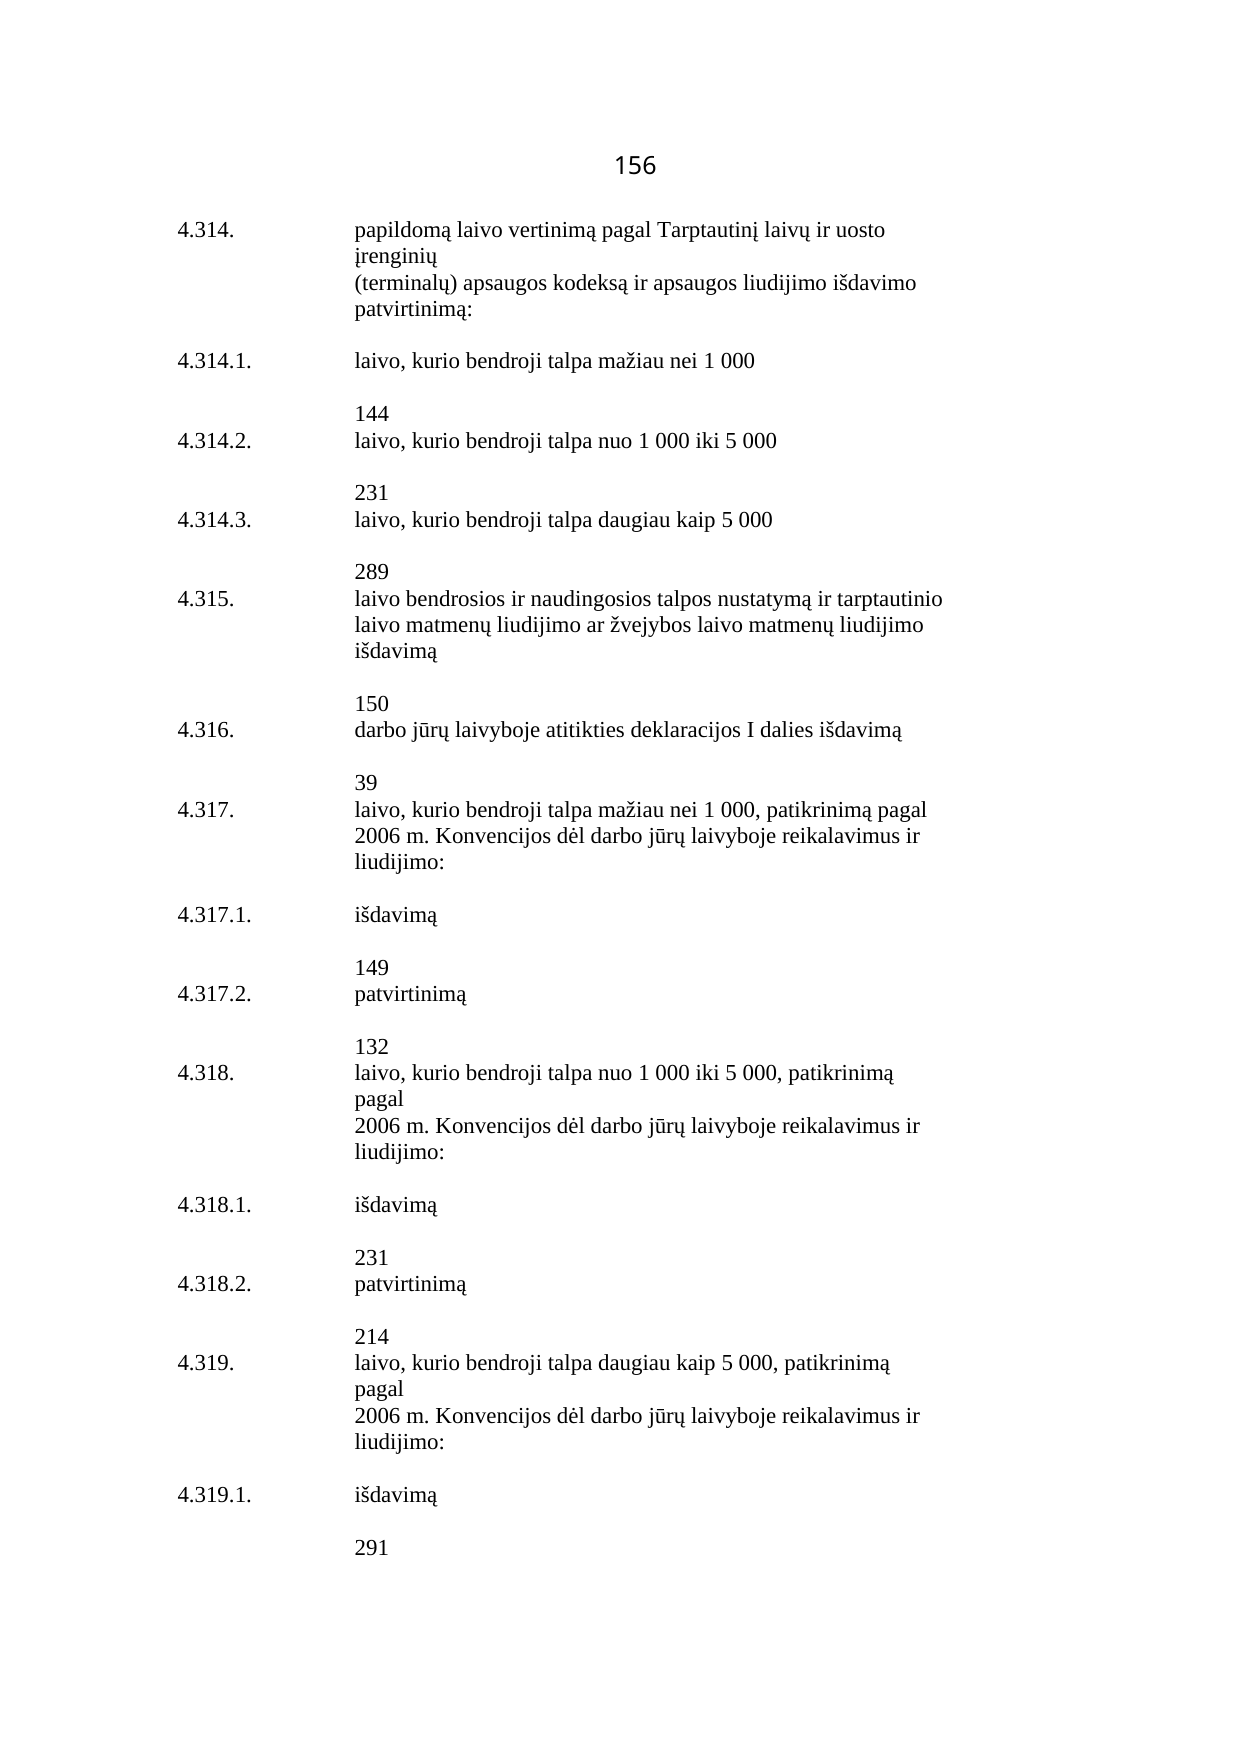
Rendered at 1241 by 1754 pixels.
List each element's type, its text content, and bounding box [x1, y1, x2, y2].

text 4.319. laivo, kurio bendroji talpa daugiau kaip 5 000, patikrinimą pagal [177, 1349, 945, 1402]
text išdavimą 150 [354, 637, 945, 717]
text liudijimo: [354, 1138, 945, 1191]
text 4.318.2. patvirtinimą 214 [177, 1270, 945, 1349]
text 4.314.1. laivo, kurio bendroji talpa mažiau nei 1 000 144 [177, 348, 945, 427]
text 4.314.2. laivo, kurio bendroji talpa nuo 1 000 iki 5 000 231 [177, 427, 945, 506]
text liudijimo: [354, 848, 945, 901]
text 4.318.1. išdavimą 231 [177, 1191, 945, 1270]
text 4.315. laivo bendrosios ir naudingosios talpos nustatymą ir tarptautinio [177, 585, 945, 611]
text 4.317.1. išdavimą 149 [177, 901, 945, 980]
text patvirtinimą: [354, 295, 945, 348]
text 4.318. laivo, kurio bendroji talpa nuo 1 000 iki 5 000, patikrinimą pagal [177, 1059, 945, 1112]
text laivo matmenų liudijimo ar žvejybos laivo matmenų liudijimo [354, 611, 945, 637]
text (terminalų) apsaugos kodeksą ir apsaugos liudijimo išdavimo [354, 268, 945, 295]
text liudijimo: [354, 1428, 945, 1481]
text 4.314. papildomą laivo vertinimą pagal Tarptautinį laivų ir uosto įrenginių [177, 216, 945, 268]
text 4.319.1. išdavimą 291 [177, 1481, 945, 1560]
text 2006 m. Konvencijos dėl darbo jūrų laivyboje reikalavimus ir [354, 1402, 945, 1428]
text 4.317. laivo, kurio bendroji talpa mažiau nei 1 000, patikrinimą pagal [177, 796, 945, 822]
text 4.314.3. laivo, kurio bendroji talpa daugiau kaip 5 000 289 [177, 506, 945, 585]
text 2006 m. Konvencijos dėl darbo jūrų laivyboje reikalavimus ir [354, 1112, 945, 1138]
text 4.317.2. patvirtinimą 132 [177, 980, 945, 1059]
text 2006 m. Konvencijos dėl darbo jūrų laivyboje reikalavimus ir [354, 822, 945, 848]
text 4.316. darbo jūrų laivyboje atitikties deklaracijos I dalies išdavimą 39 [177, 717, 945, 796]
